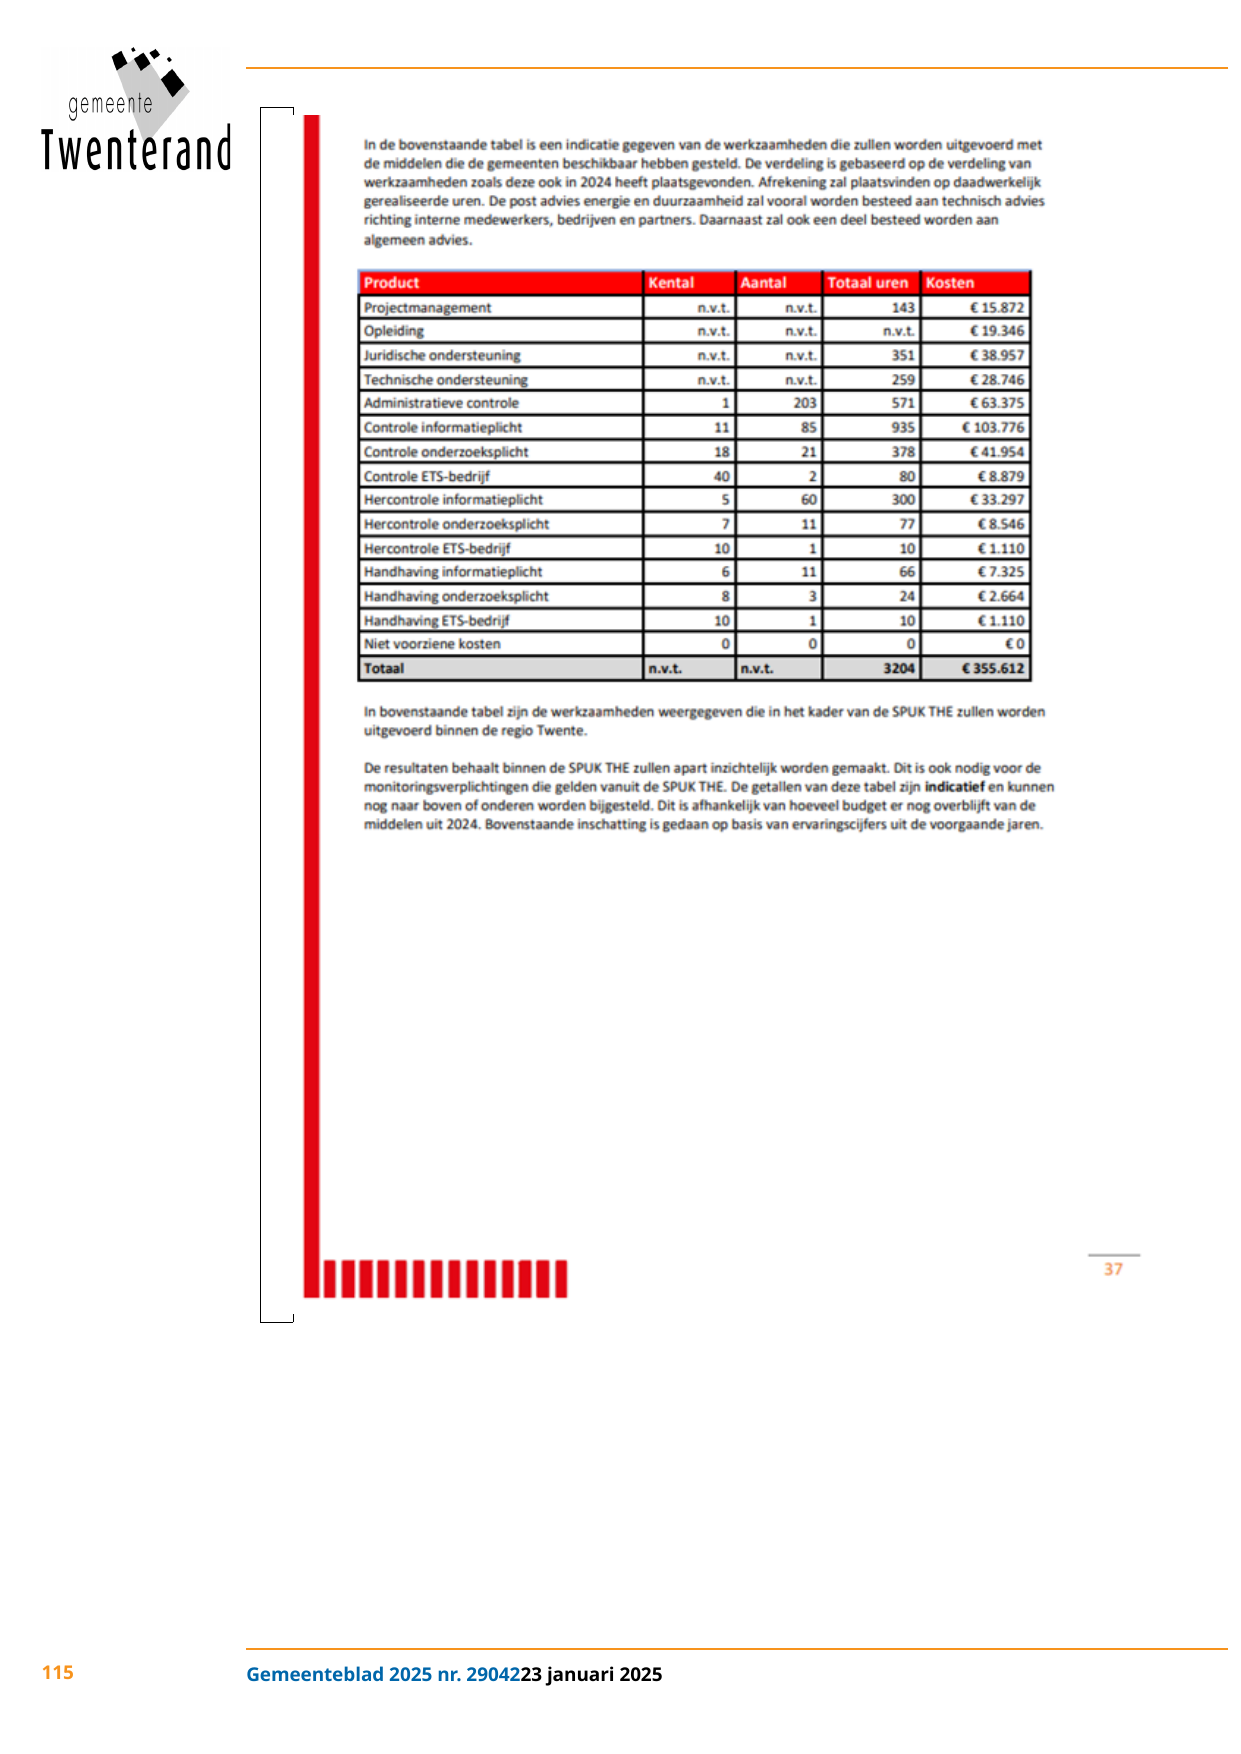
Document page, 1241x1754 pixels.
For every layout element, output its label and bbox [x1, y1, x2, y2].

picture [268, 115, 1155, 1314]
picture [41, 47, 231, 172]
